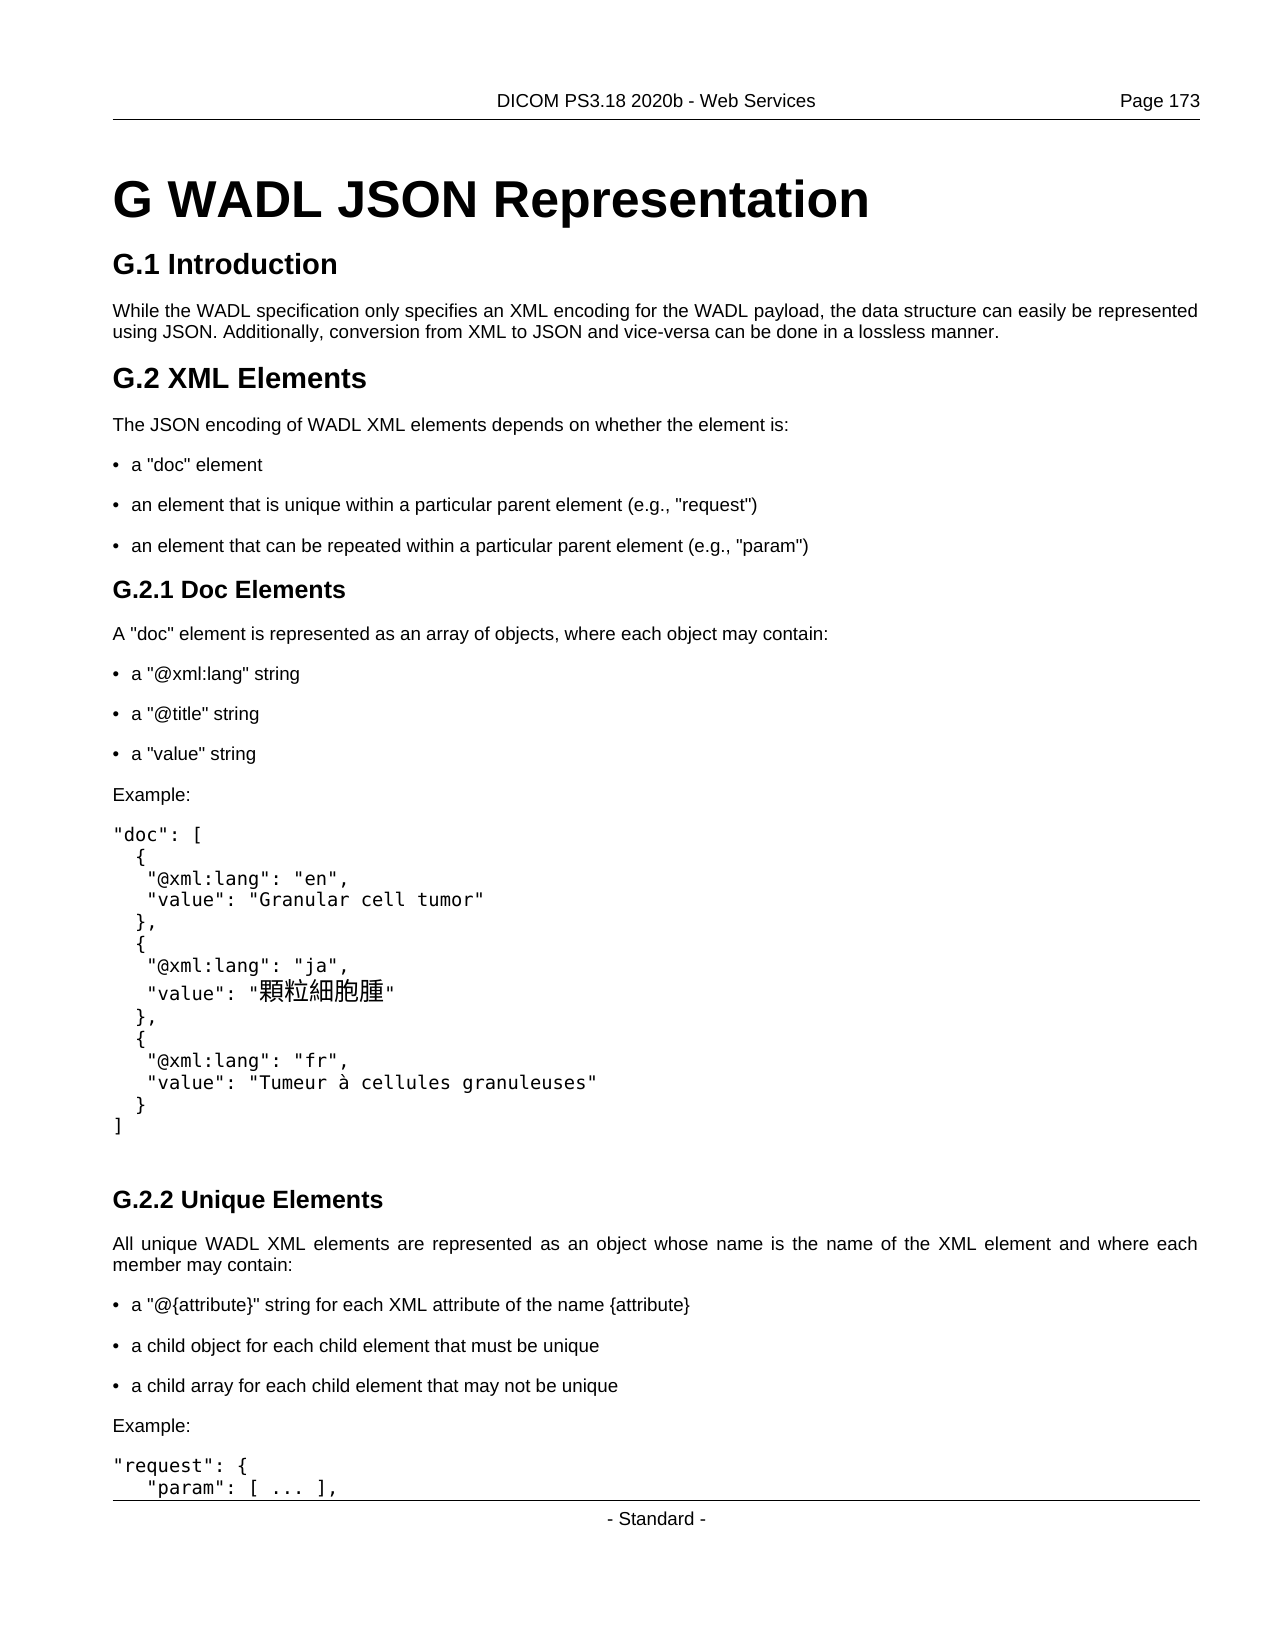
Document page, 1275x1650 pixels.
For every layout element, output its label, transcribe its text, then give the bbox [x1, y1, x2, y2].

text G.2 XML Elements [112, 361, 1200, 395]
text Example: [112, 783, 1200, 805]
text G.1 Introduction [112, 247, 1200, 281]
text G.2.2 Unique Elements [112, 1185, 1200, 1214]
text "doc": [ { "@xml:lang": "en", "value": "Granular cell tumor" }, { "@xml:lang": "ja", "value": "顆粒細胞腫" }, { "@xml:lang": "fr", "value": "Tumeur à cellules granuleuses" } ] [112, 824, 1200, 1166]
text • an element that is unique within a particular parent element (e.g., "request") [112, 494, 1200, 516]
text • a "value" string [112, 743, 1200, 765]
text All unique WADL XML elements are represented as an object whose name is the name of the XML element and where each member may contain: [112, 1232, 1200, 1276]
text G.2.1 Doc Elements [112, 575, 1200, 603]
text • a "@{attribute}" string for each XML attribute of the name {attribute} [112, 1294, 1200, 1316]
text • a "doc" element [112, 454, 1200, 475]
text A "doc" element is represented as an array of objects, where each object may contain: [112, 622, 1200, 644]
text "request": { "param": [ ... ], [112, 1456, 1200, 1499]
text While the WADL specification only specifies an XML encoding for the WADL payload, the data structure can easily be represented using JSON. Additionally, conversion from XML to JSON and vice-versa can be done in a lossless manner. [112, 299, 1200, 342]
text • a "@title" string [112, 703, 1200, 724]
text G WADL JSON Representation [112, 169, 1200, 228]
text • an element that can be repeated within a particular parent element (e.g., "param") [112, 534, 1200, 556]
text • a child object for each child element that must be unique [112, 1334, 1200, 1356]
text • a child array for each child element that may not be unique [112, 1375, 1200, 1396]
text The JSON encoding of WADL XML elements depends on whether the element is: [112, 413, 1200, 435]
text Example: [112, 1415, 1200, 1437]
text • a "@xml:lang" string [112, 663, 1200, 684]
